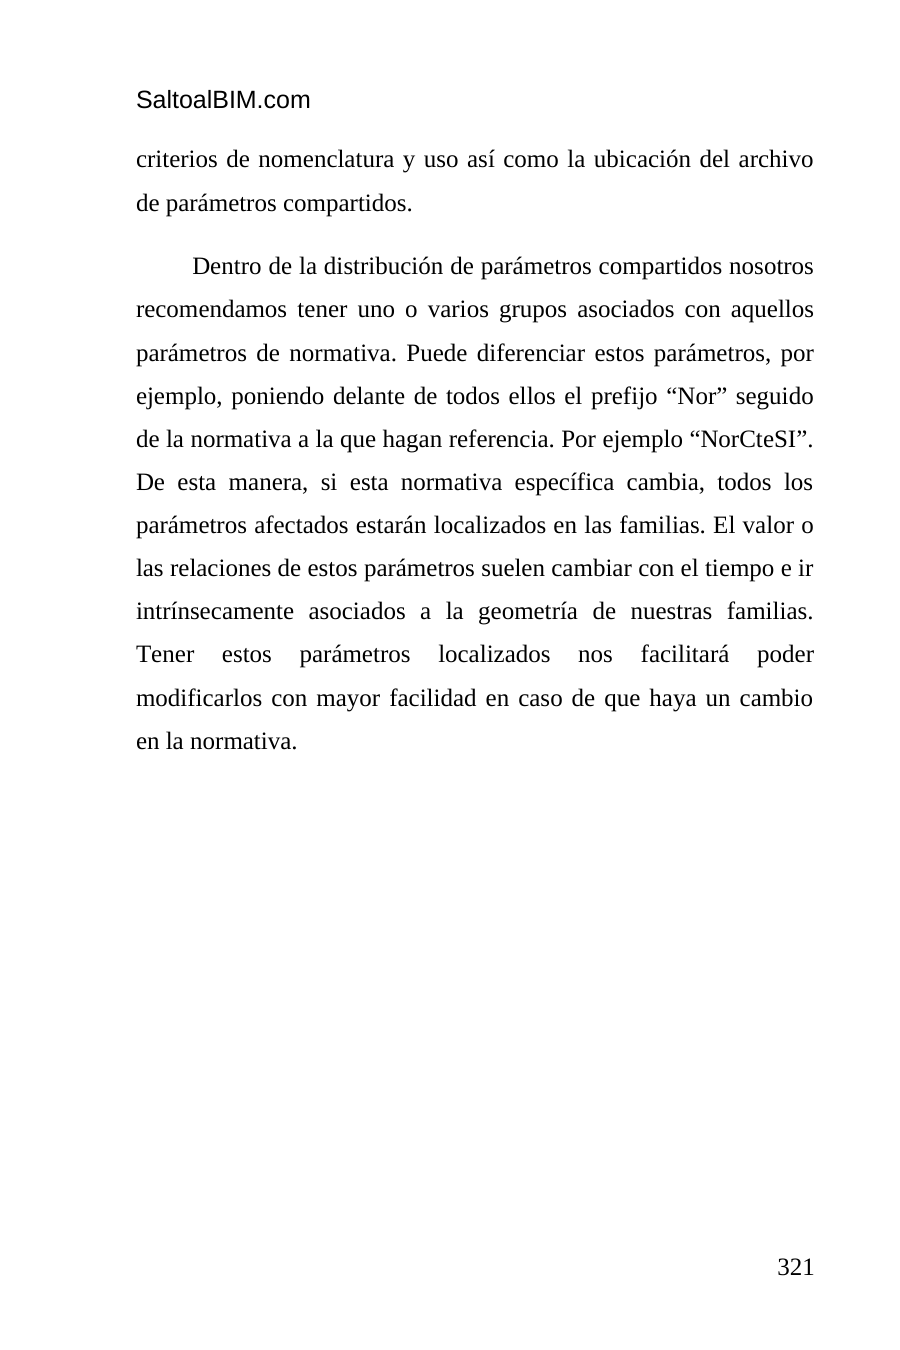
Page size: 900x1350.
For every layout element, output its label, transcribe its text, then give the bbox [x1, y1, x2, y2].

text Dentro de la distribución de parámetros compartidos nosotros recomendamos tener uno o varios grupos asociados con aquellos parámetros de normativa. Puede diferenciar estos parámetros, por ejemplo, poniendo delante de todos ellos el prefijo “Nor” seguido de la normativa a la que hagan referencia. Por ejemplo “NorCteSI”. De esta manera, si esta normativa específica cambia, todos los parámetros afectados estarán localizados en las familias. El valor o las relaciones de estos parámetros suelen cambiar con el tiempo e ir intrínsecamente asociados a la geometría de nuestras familias. Tener estos parámetros localizados nos facilitará poder modificarlos con mayor facilidad en caso de que haya un cambio en la normativa. [136, 251, 814, 754]
text criterios de nomenclatura y uso así como la ubicación del archivo de parámetros compartidos. [136, 144, 814, 216]
